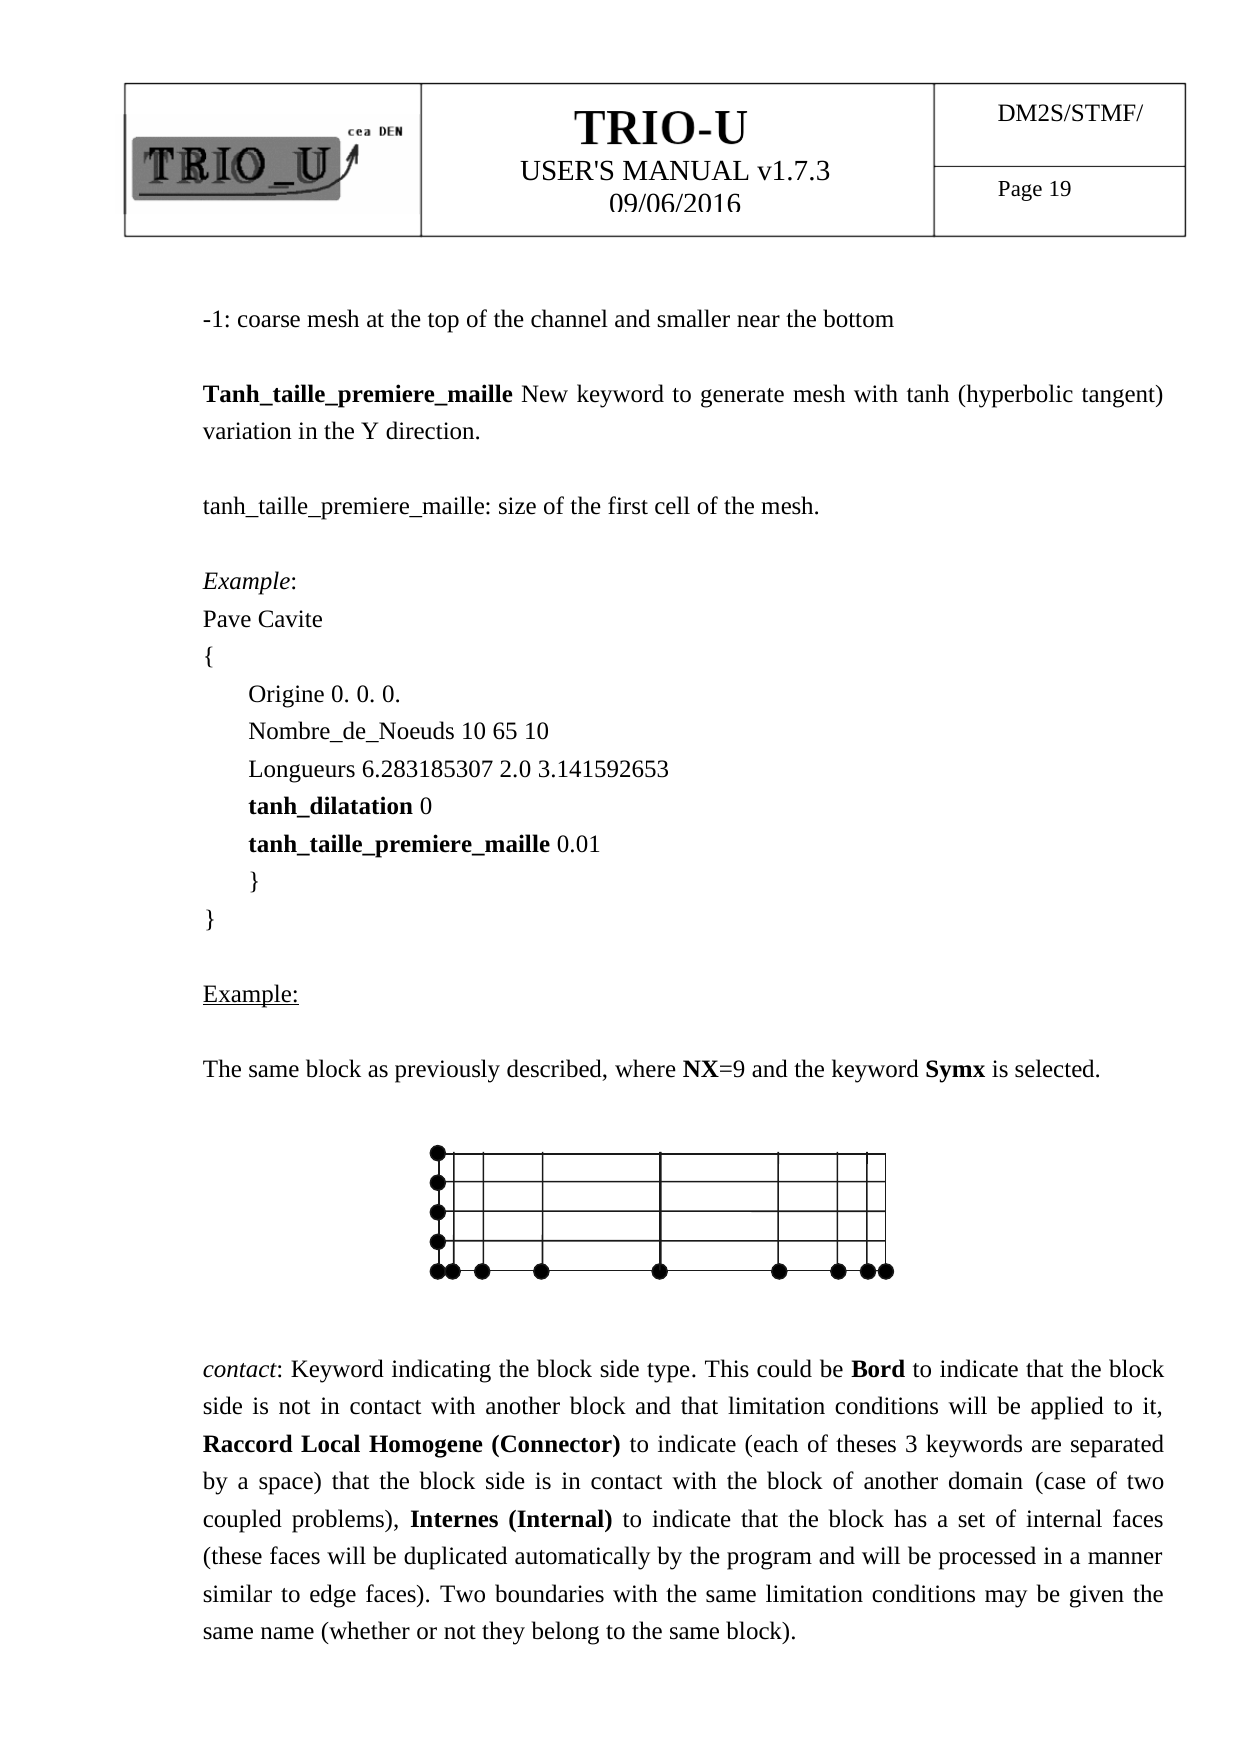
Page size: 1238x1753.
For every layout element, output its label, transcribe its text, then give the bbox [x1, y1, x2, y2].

text Nombre_de_Noeuds 10 65 10 [203, 708, 1165, 745]
text The same block as previously described, where NX=9 and the keyword Symx is selected. [203, 1045, 1165, 1083]
text Longueurs 6.283185307 2.0 3.141592653 [203, 745, 1165, 783]
text Pave Cavite [203, 595, 1165, 633]
text } [203, 858, 1165, 895]
text Tanh_taille_premiere_maille New keyword to generate mesh with tanh (hyperbolic tangent) variation in the Y direction. [203, 370, 1165, 445]
text contact: Keyword indicating the block side type. This could be Bord to indicate that the block side is not in contact with another block and that limitation conditions will be applied to it, Raccord Local Homogene (Connector) to indicate (each of theses 3 keywords are separated by a space) that the block side is in contact with the block of another domain (case of two coupled problems), Internes (Internal) to indicate that the block has a set of internal faces (these faces will be duplicated automatically by the program and will be processed in a manner similar to edge faces). Two boundaries with the same limitation conditions may be given the same name (whether or not they belong to the same block). [203, 1345, 1165, 1645]
text Example: [203, 970, 1165, 1008]
text Example: [203, 558, 1165, 595]
text -1: coarse mesh at the top of the channel and smaller near the bottom [203, 295, 1165, 333]
text Origine 0. 0. 0. [203, 670, 1165, 708]
text { [203, 633, 1165, 670]
text tanh_dilatation 0 [203, 783, 1165, 820]
text } [203, 895, 1165, 933]
text tanh_taille_premiere_maille: size of the first cell of the mesh. [203, 483, 1165, 520]
text tanh_taille_premiere_maille 0.01 [203, 820, 1165, 858]
